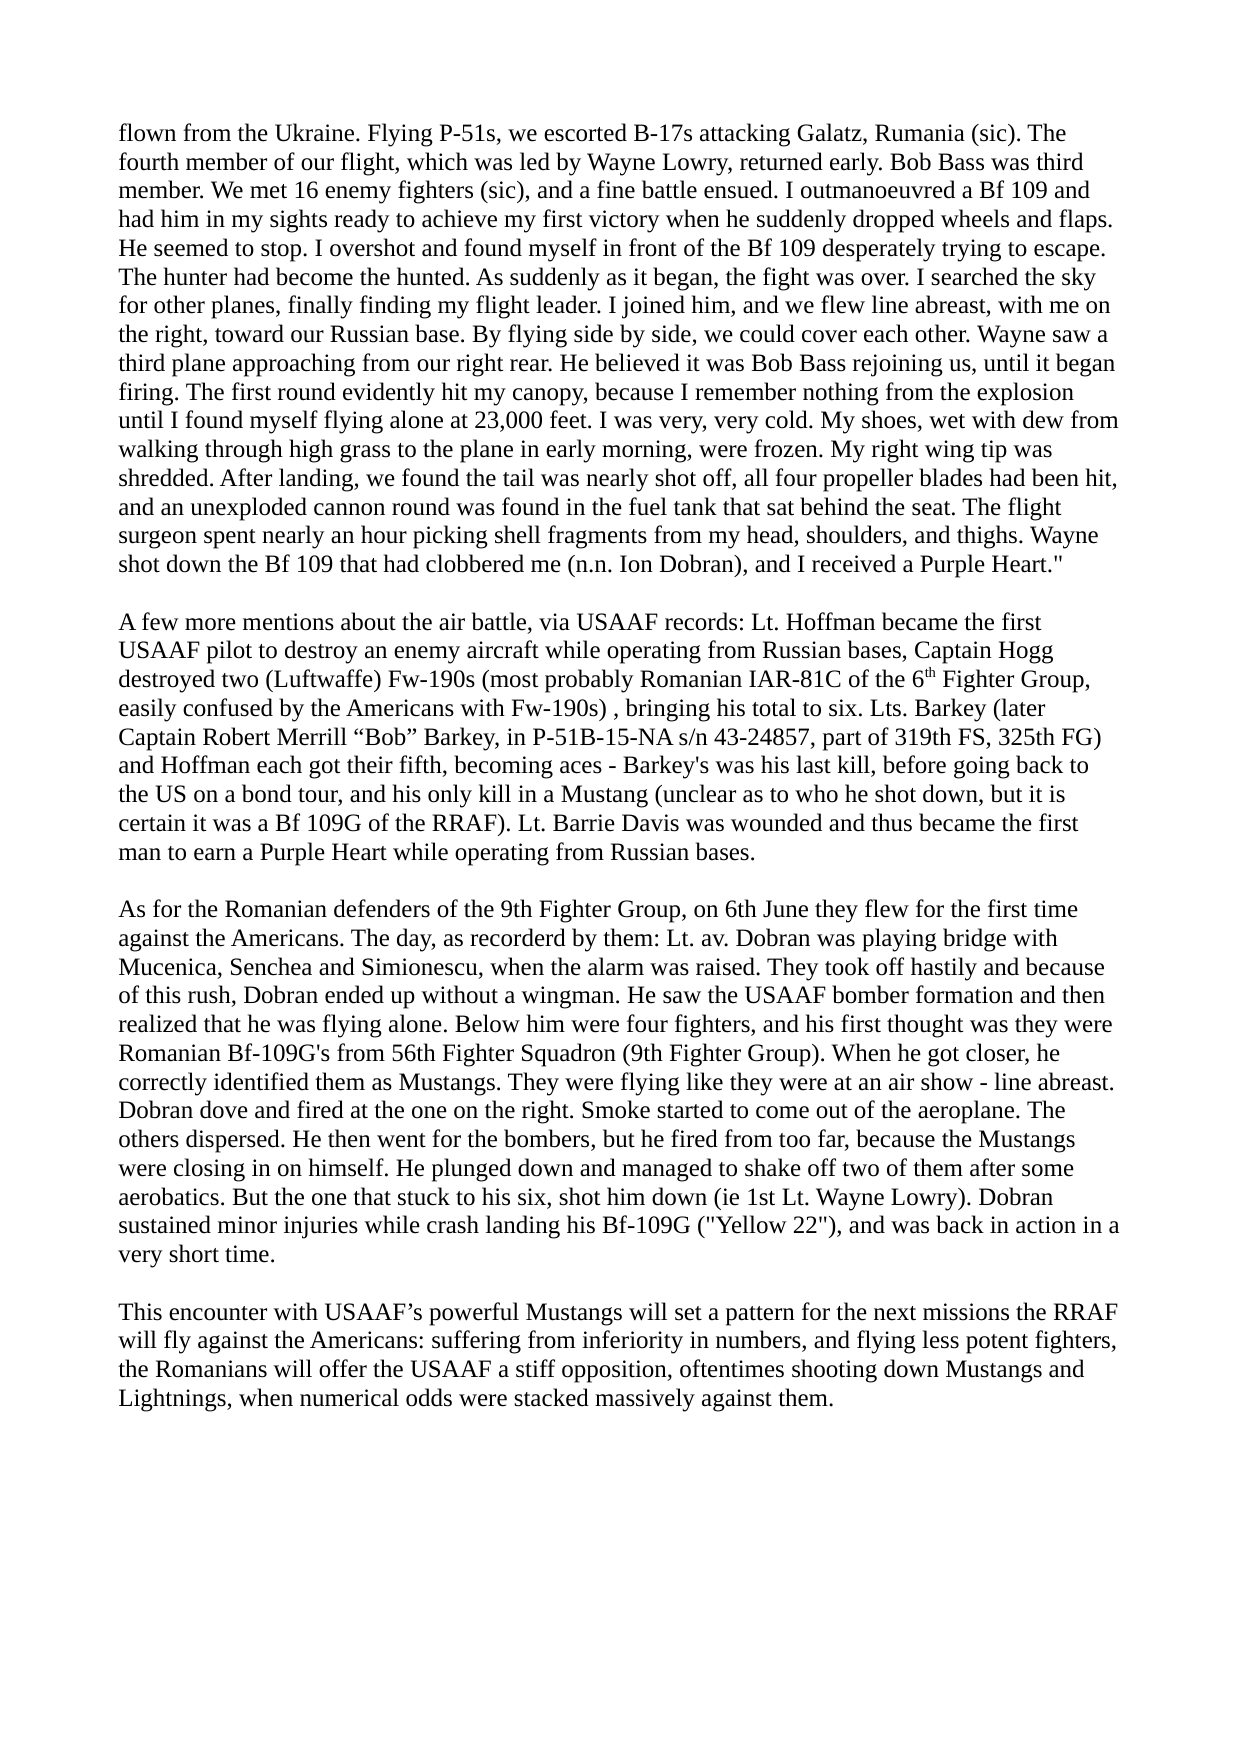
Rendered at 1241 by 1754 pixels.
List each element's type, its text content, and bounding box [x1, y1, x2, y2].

text This encounter with USAAF’s powerful Mustangs will set a pattern for the next missions the RRAF will fly against the Americans: suffering from inferiority in numbers, and flying less potent fighters, the Romanians will offer the USAAF a stiff opposition, oftentimes shooting down Mustangs and Lightnings, when numerical odds were stacked massively against them. [118, 1297, 1122, 1412]
text As for the Romanian defenders of the 9th Fighter Group, on 6th June they flew for the first time against the Americans. The day, as recorderd by them: Lt. av. Dobran was playing bridge with Mucenica, Senchea and Simionescu, when the alarm was raised. They took off hastily and because of this rush, Dobran ended up without a wingman. He saw the USAAF bomber formation and then realized that he was flying alone. Below him were four fighters, and his first thought was they were Romanian Bf-109G's from 56th Fighter Squadron (9th Fighter Group). When he got closer, he correctly identified them as Mustangs. They were flying like they were at an air show - line abreast. Dobran dove and fired at the one on the right. Smoke started to come out of the aeroplane. The others dispersed. He then went for the bombers, but he fired from too far, because the Mustangs were closing in on himself. He plunged down and managed to shake off two of them after some aerobatics. But the one that stuck to his six, shot him down (ie 1st Lt. Wayne Lowry). Dobran sustained minor injuries while crash landing his Bf-109G ("Yellow 22"), and was back in action in a very short time. [118, 894, 1122, 1268]
text A few more mentions about the air battle, via USAAF records: Lt. Hoffman became the first USAAF pilot to destroy an enemy aircraft while operating from Russian bases, Captain Hogg destroyed two (Luftwaffe) Fw-190s (most probably Romanian IAR-81C of the 6th Fighter Group, easily confused by the Americans with Fw-190s) , bringing his total to six. Lts. Barkey (later Captain Robert Merrill “Bob” Barkey, in P-51B-15-NA s/n 43-24857, part of 319th FS, 325th FG) and Hoffman each got their fifth, becoming aces - Barkey's was his last kill, before going back to the US on a bond tour, and his only kill in a Mustang (unclear as to who he shot down, but it is certain it was a Bf 109G of the RRAF). Lt. Barrie Davis was wounded and thus became the first man to earn a Purple Heart while operating from Russian bases. [118, 607, 1122, 866]
text flown from the Ukraine. Flying P-51s, we escorted B-17s attacking Galatz, Rumania (sic). The fourth member of our flight, which was led by Wayne Lowry, returned early. Bob Bass was third member. We met 16 enemy fighters (sic), and a fine battle ensued. I outmanoeuvred a Bf 109 and had him in my sights ready to achieve my first victory when he suddenly dropped wheels and flaps. He seemed to stop. I overshot and found myself in front of the Bf 109 desperately trying to escape. The hunter had become the hunted. As suddenly as it began, the fight was over. I searched the sky for other planes, finally finding my flight leader. I joined him, and we flew line abreast, with me on the right, toward our Russian base. By flying side by side, we could cover each other. Wayne saw a third plane approaching from our right rear. He believed it was Bob Bass rejoining us, until it began firing. The first round evidently hit my canopy, because I remember nothing from the explosion until I found myself flying alone at 23,000 feet. I was very, very cold. My shoes, wet with dew from walking through high grass to the plane in early morning, were frozen. My right wing tip was shredded. After landing, we found the tail was nearly shot off, all four propeller blades had been hit, and an unexploded cannon round was found in the fuel tank that sat behind the seat. The flight surgeon spent nearly an hour picking shell fragments from my head, shoulders, and thighs. Wayne shot down the Bf 109 that had clobbered me (n.n. Ion Dobran), and I received a Purple Heart." [118, 118, 1122, 578]
